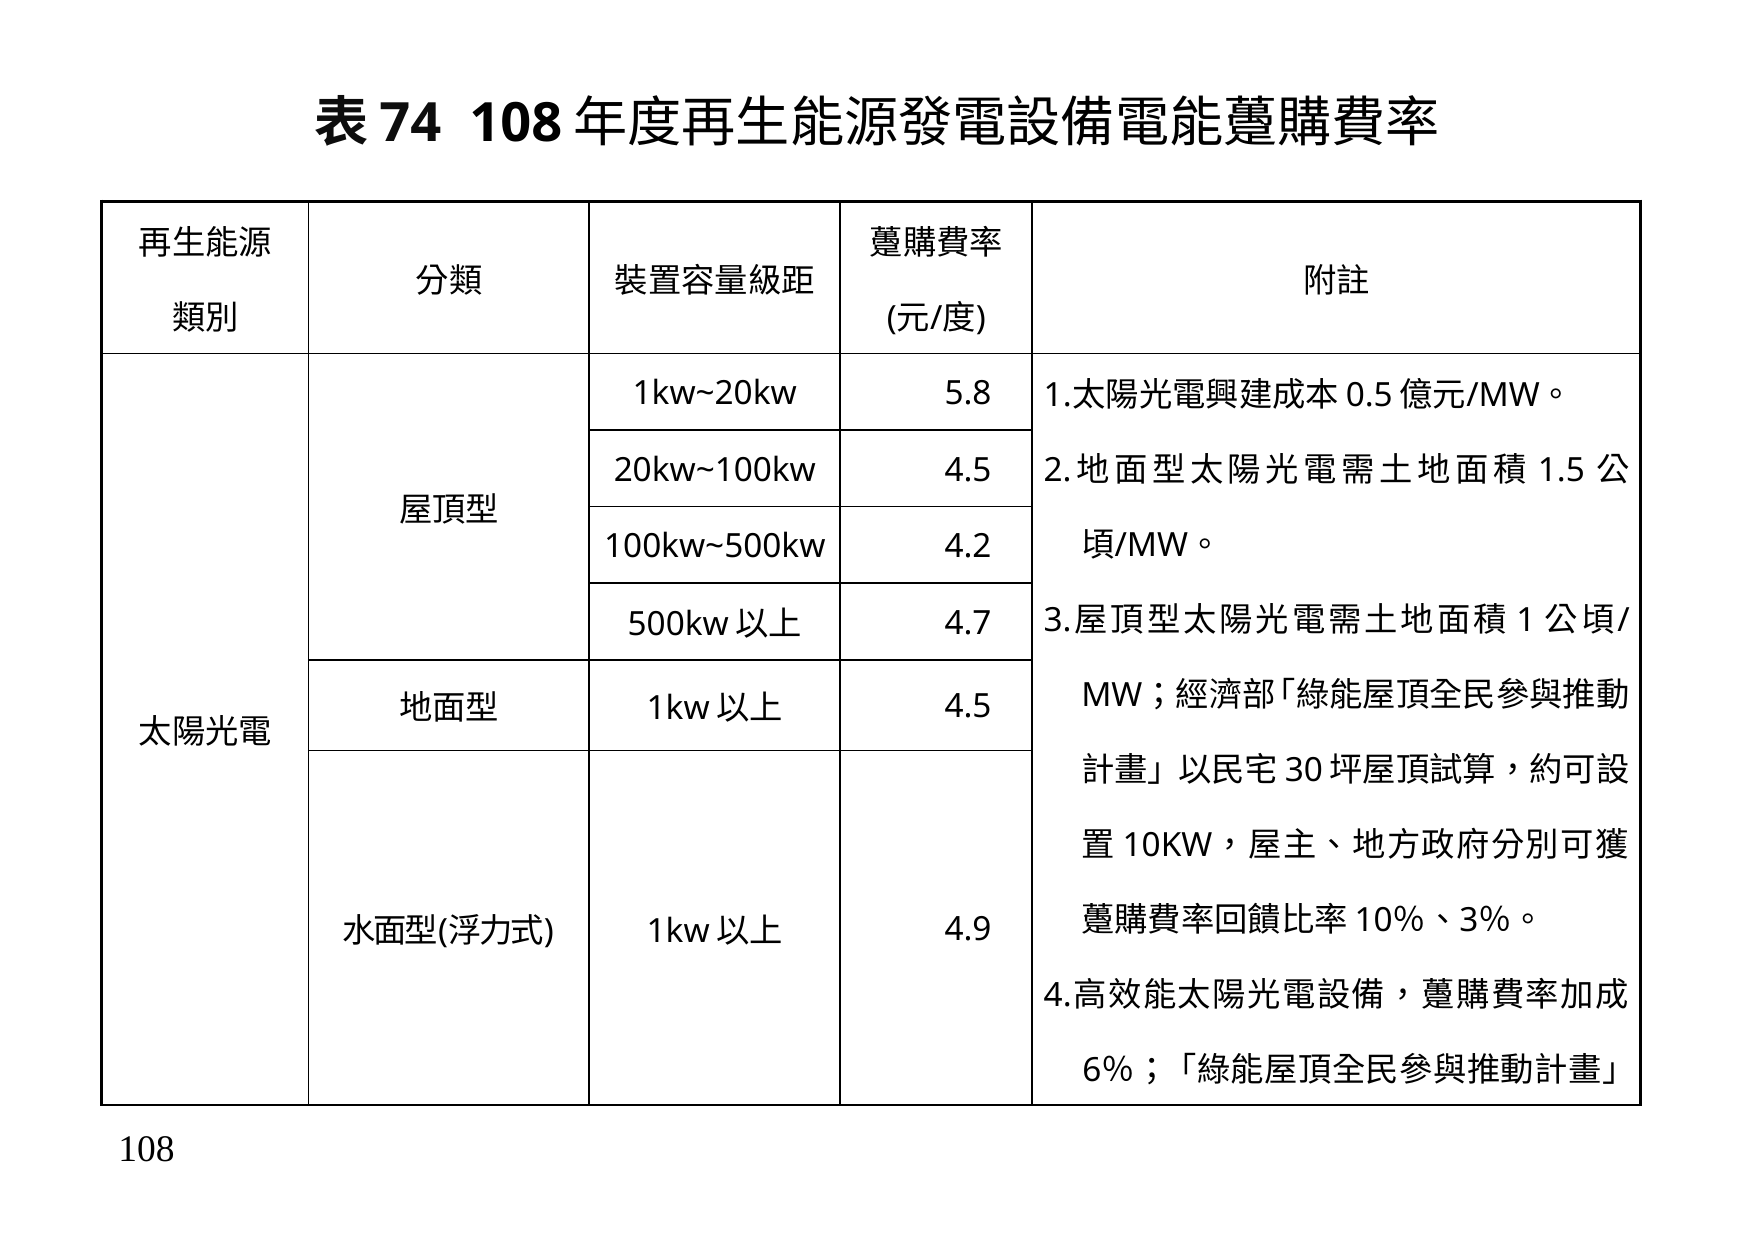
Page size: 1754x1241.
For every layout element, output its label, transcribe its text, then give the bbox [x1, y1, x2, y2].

table_cell 地面型 [309, 661, 588, 749]
table_header 分類 [309, 203, 588, 353]
table_header 再生能源 類別 [103, 203, 308, 353]
table_cell 20kw~100kw [590, 431, 839, 506]
table_cell 4.9 [841, 751, 1031, 1104]
table_cell 100kw~500kw [590, 507, 839, 582]
table_header 裝置容量級距 [590, 203, 839, 353]
table_cell 屋頂型 [309, 354, 588, 659]
table_cell 5.8 [841, 354, 1031, 429]
table_cell 水面型(浮力式) [309, 751, 588, 1104]
table_header 附註 [1033, 203, 1639, 353]
table_cell 4.2 [841, 507, 1031, 582]
table_cell 4.5 [841, 661, 1031, 749]
table_cell 1kw以上 [590, 751, 839, 1104]
table_cell 太陽光電 [103, 354, 308, 1104]
table_cell 4.5 [841, 431, 1031, 506]
text 表74 108年度再生能源發電設備電能躉購費率 [118, 62, 1636, 174]
table_cell 500kw以上 [590, 584, 839, 659]
table_cell 4.7 [841, 584, 1031, 659]
table_header 躉購費率 (元/度) [841, 203, 1031, 353]
table_cell 1kw~20kw [590, 354, 839, 429]
table_cell 1kw以上 [590, 661, 839, 749]
table_cell 1.太陽光電興建成本0.5億元/MW。 2.地面型太陽光電需土地面積1.5公頃/MW。 3.屋頂型太陽光電需土地面積1公頃/MW；經濟部「綠能屋頂全民參與推動計畫」以民宅30坪屋頂試算，約可設置10KW，屋主、地方政府分別可獲躉購費率回饋比率10％、3％。 4.高效能太陽光電設備，躉購費率加成6％；「綠能屋頂全民參與推動計畫」 [1033, 354, 1639, 1104]
